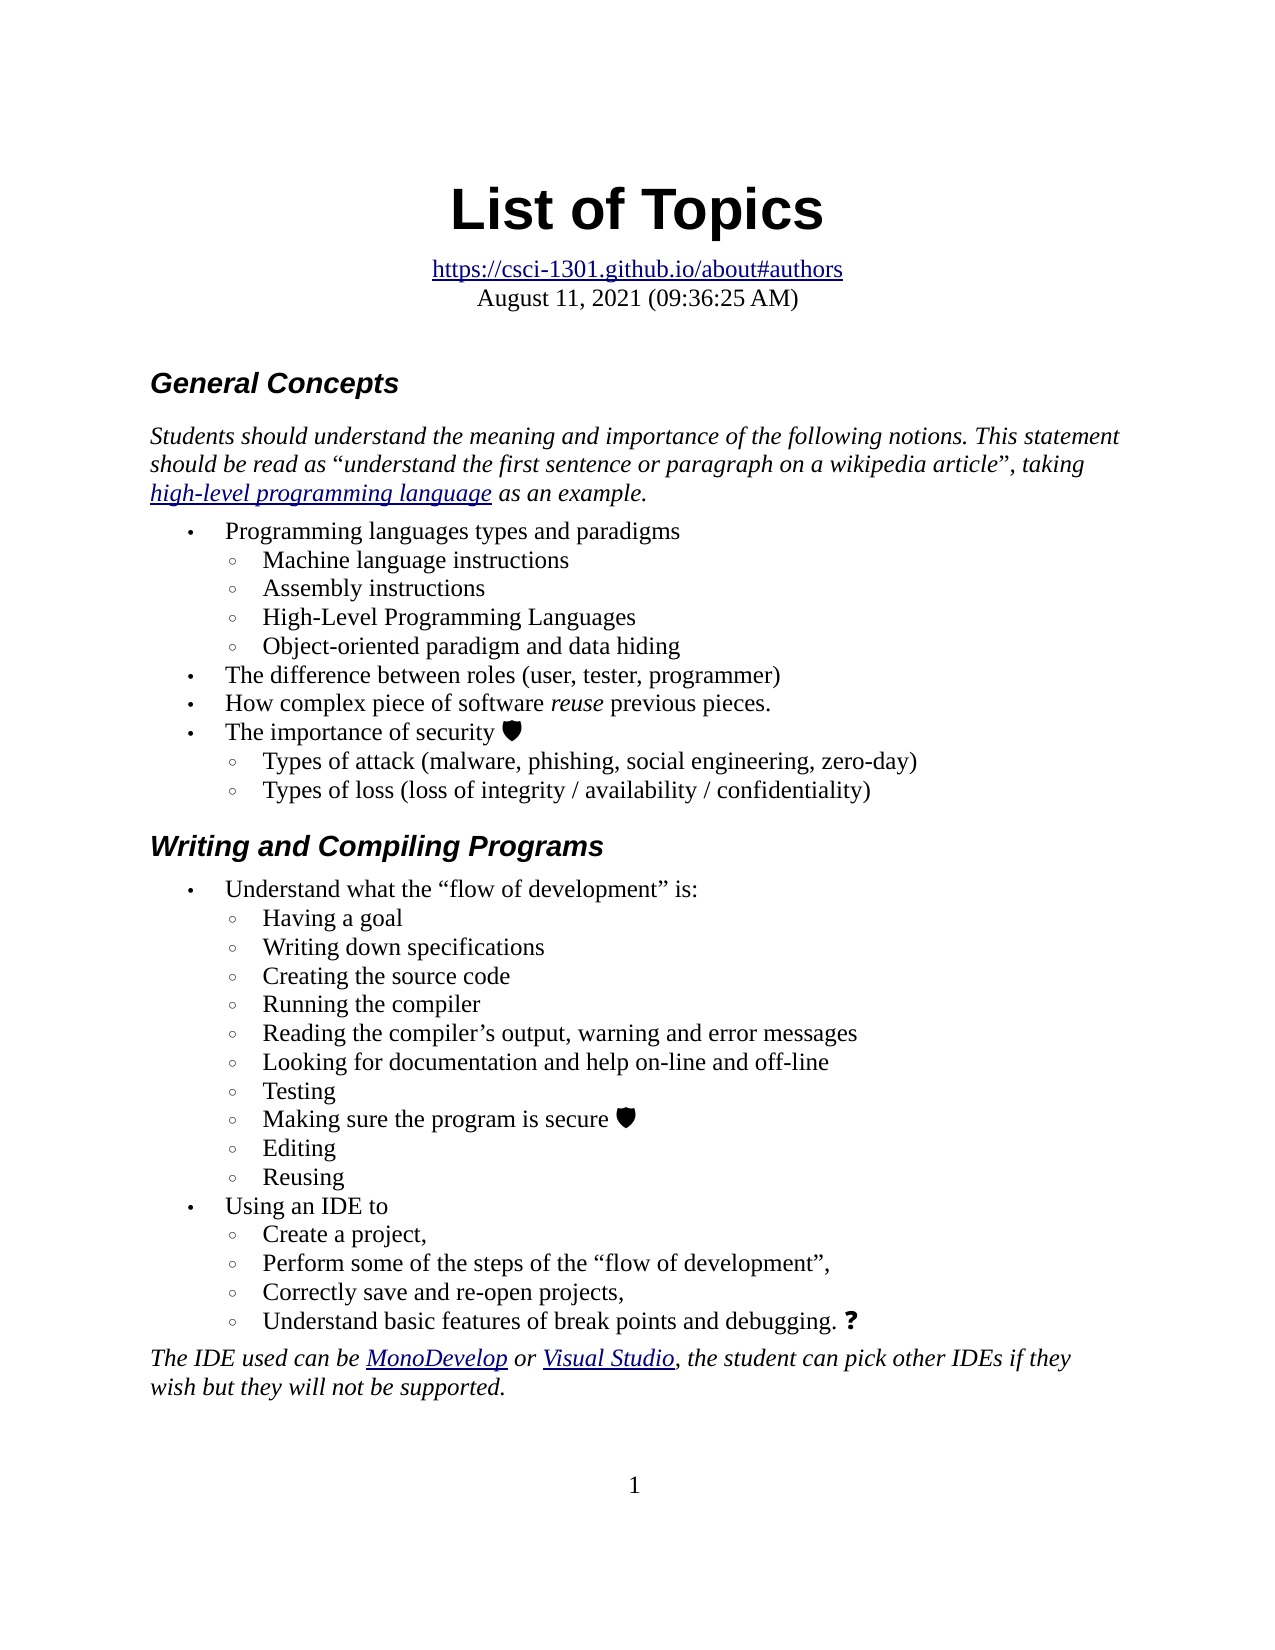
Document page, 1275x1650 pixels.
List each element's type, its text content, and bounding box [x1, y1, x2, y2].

list The difference between roles (user, tester, programmer) [187, 660, 1125, 688]
text August 11, 2021 (09:36:25 AM) [150, 283, 1125, 312]
text https://csci-1301.github.io/about#authors [150, 254, 1125, 283]
list How complex piece of software reuse previous pieces. [187, 688, 1125, 717]
list Writing down specifications [225, 932, 1125, 961]
subtitle Writing and Compiling Programs [150, 828, 1125, 862]
list Correctly save and re-open projects, [225, 1277, 1125, 1306]
subtitle General Concepts [150, 366, 1125, 399]
list Programming languages types and paradigms [187, 516, 1125, 545]
list Running the compiler [225, 989, 1125, 1018]
list Reading the compiler’s output, warning and error messages [225, 1018, 1125, 1047]
list Testing [225, 1076, 1125, 1104]
list Perform some of the steps of the “flow of development”, [225, 1248, 1125, 1277]
list Looking for documentation and help on-line and off-line [225, 1047, 1125, 1076]
list Understand basic features of break points and debugging. ❓ [225, 1306, 1125, 1334]
list Types of loss (loss of integrity / availability / confidentiality) [225, 775, 1125, 803]
list Object-oriented paradigm and data hiding [225, 631, 1125, 660]
list Create a project, [225, 1219, 1125, 1248]
text The IDE used can be MonoDevelop or Visual Studio, the student can pick other IDEs if they wish but they will not be supported. [150, 1343, 1125, 1401]
list The importance of security 🛡️ [187, 717, 1125, 746]
list Types of attack (malware, phishing, social engineering, zero-day) [225, 746, 1125, 775]
text Students should understand the meaning and importance of the following notions. This statement should be read as “understand the first sentence or paragraph on a wikipedia article”, taking high-level programming language as an example. [150, 421, 1125, 507]
list High-Level Programming Languages [225, 602, 1125, 631]
list Machine language instructions [225, 545, 1125, 573]
list Assembly instructions [225, 573, 1125, 602]
list Having a goal [225, 903, 1125, 932]
list Editing [225, 1133, 1125, 1162]
list Reusing [225, 1162, 1125, 1191]
title List of Topics [150, 175, 1125, 242]
list Creating the source code [225, 961, 1125, 989]
list Using an IDE to [187, 1191, 1125, 1219]
list Understand what the “flow of development” is: [187, 874, 1125, 903]
list Making sure the program is secure 🛡️ [225, 1104, 1125, 1133]
